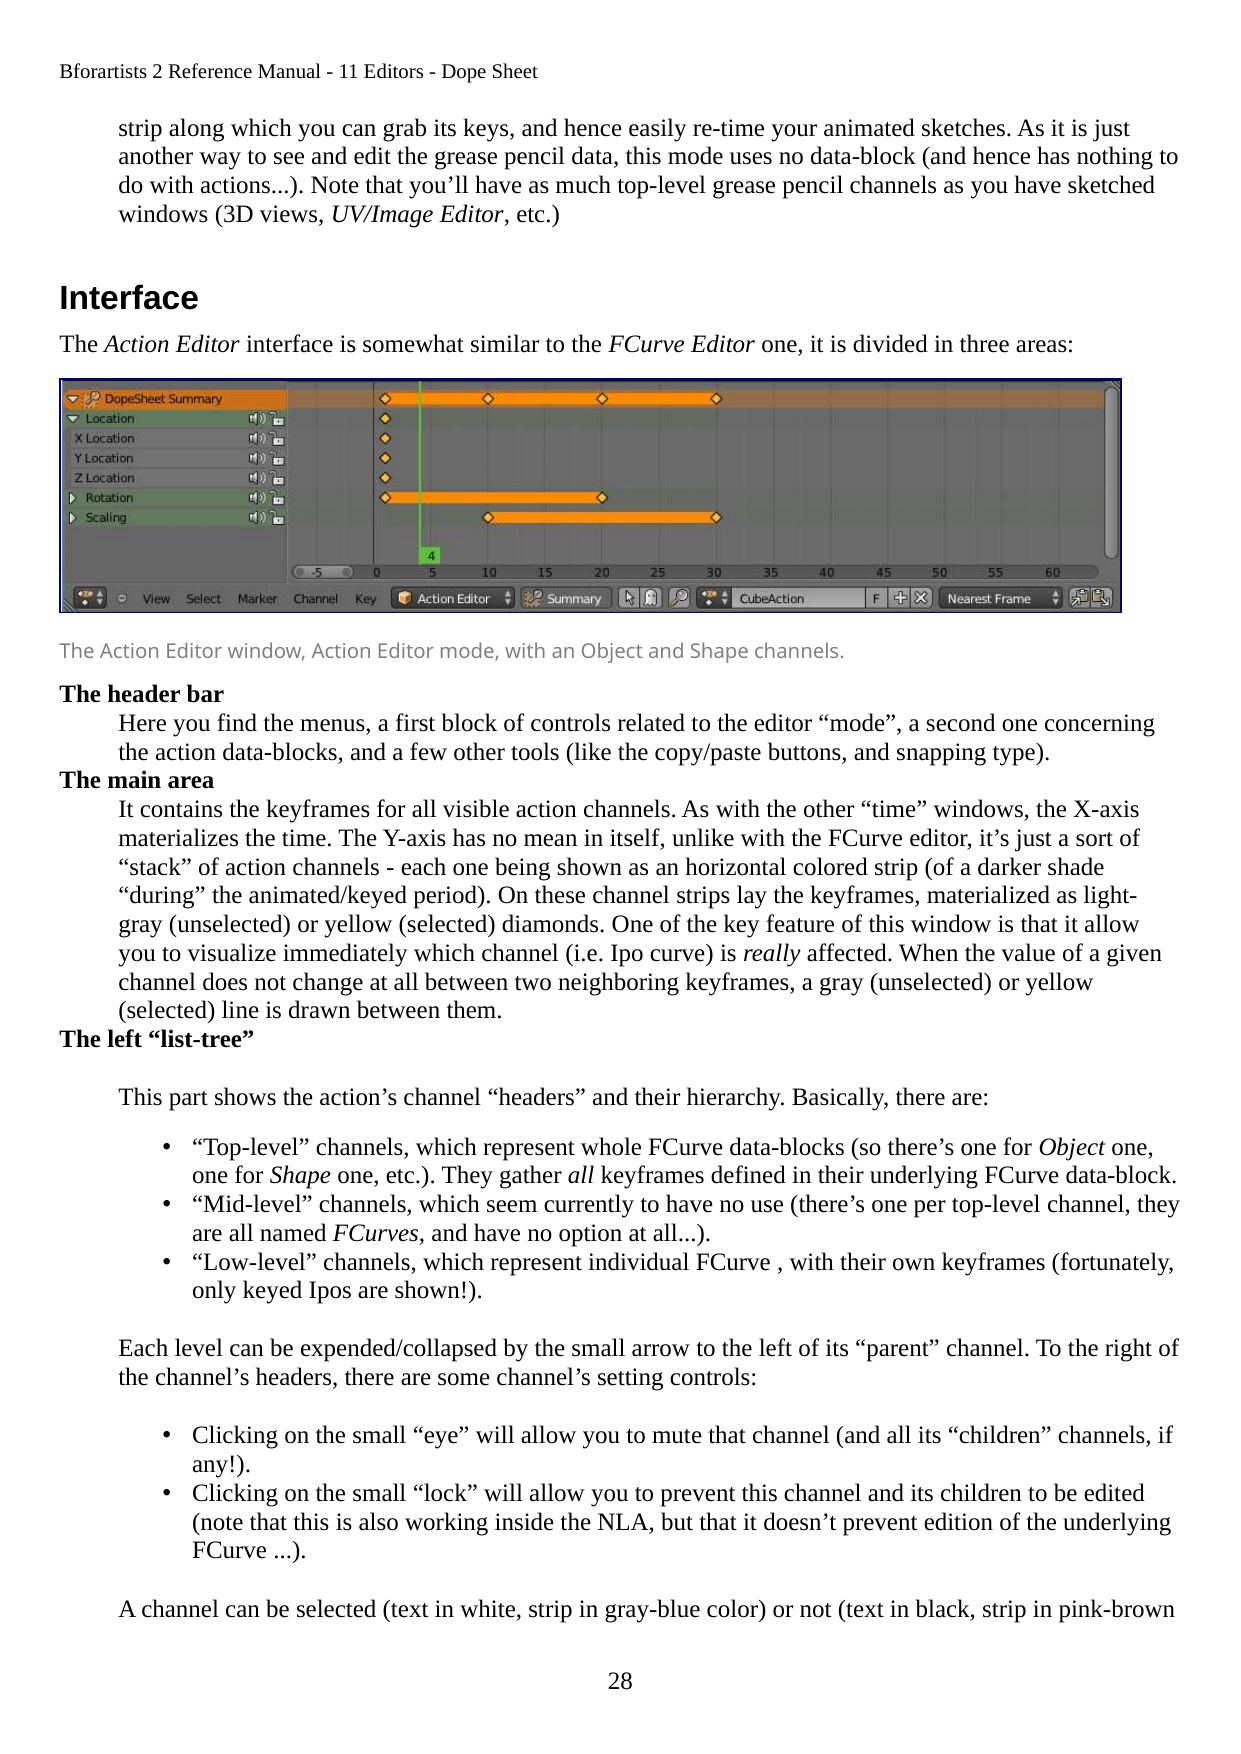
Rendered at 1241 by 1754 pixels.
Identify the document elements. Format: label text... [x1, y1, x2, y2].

list “Mid-level” channels, which seem currently to have no use (there’s one per top-level channel, they are all named FCurves, and have no option at all...). [162, 1189, 1181, 1247]
text This part shows the action’s channel “headers” and their hierarchy. Basically, there are: [118, 1082, 1181, 1111]
subtitle The header bar [59, 679, 1181, 708]
text The Action Editor window, Action Editor mode, with an Object and Shape channels. [59, 633, 1181, 665]
list Each level can be expended/collapsed by the small arrow to the left of its “parent” channel. To the right of the channel’s headers, there are some channel’s setting controls: [118, 1333, 1181, 1391]
list Clicking on the small “eye” will allow you to mute that channel (and all its “children” channels, if any!). [162, 1421, 1181, 1478]
list “Top-level” channels, which represent whole FCurve data-blocks (so there’s one for Object one, one for Shape one, etc.). They gather all keyframes defined in their underlying FCurve data-block. [162, 1132, 1181, 1189]
text The Action Editor interface is somewhat similar to the FCurve Editor one, it is divided in three areas: [59, 329, 1181, 358]
list strip along which you can grab its keys, and hence easily re-time your animated sketches. As it is just another way to see and edit the grease pencil data, this mode uses no data-block (and hence has nothing to do with actions...). Note that you’ll have as much top-level grease pencil channels as you have sketched windows (3D views, UV/Image Editor, etc.) [118, 113, 1181, 228]
list It contains the keyframes for all visible action channels. As with the other “time” windows, the X-axis materializes the time. The Y-axis has no mean in itself, unlike with the FCurve editor, it’s just a sort of “stack” of action channels - each one being shown as an horizontal colored strip (of a darker shade “during” the animated/keyed period). On these channel strips lay the keyframes, materialized as light-gray (unselected) or yellow (selected) diamonds. One of the key feature of this window is that it allow you to visualize immediately which channel (i.e. Ipo curve) is really affected. When the value of a given channel does not change at all between two neighboring keyframes, a gray (unselected) or yellow (selected) line is drawn between them. [118, 794, 1181, 1024]
subtitle The left “list-tree” [59, 1024, 1181, 1053]
subtitle Interface [59, 278, 1181, 317]
list Clicking on the small “lock” will allow you to prevent this channel and its children to be edited (note that this is also working inside the NLA, but that it doesn’t prevent edition of the underlying FCurve ...). [162, 1478, 1181, 1564]
list Here you find the menus, a first block of controls related to the editor “mode”, a second one concerning the action data-blocks, and a few other tools (like the copy/paste buttons, and snapping type). [118, 708, 1181, 766]
text A channel can be selected (text in white, strip in gray-blue color) or not (text in black, strip in pink-brown [118, 1594, 1181, 1622]
picture [61, 380, 1120, 612]
list “Low-level” channels, which represent individual FCurve , with their own keyframes (fortunately, only keyed Ipos are shown!). [162, 1247, 1181, 1304]
subtitle The main area [59, 766, 1181, 794]
